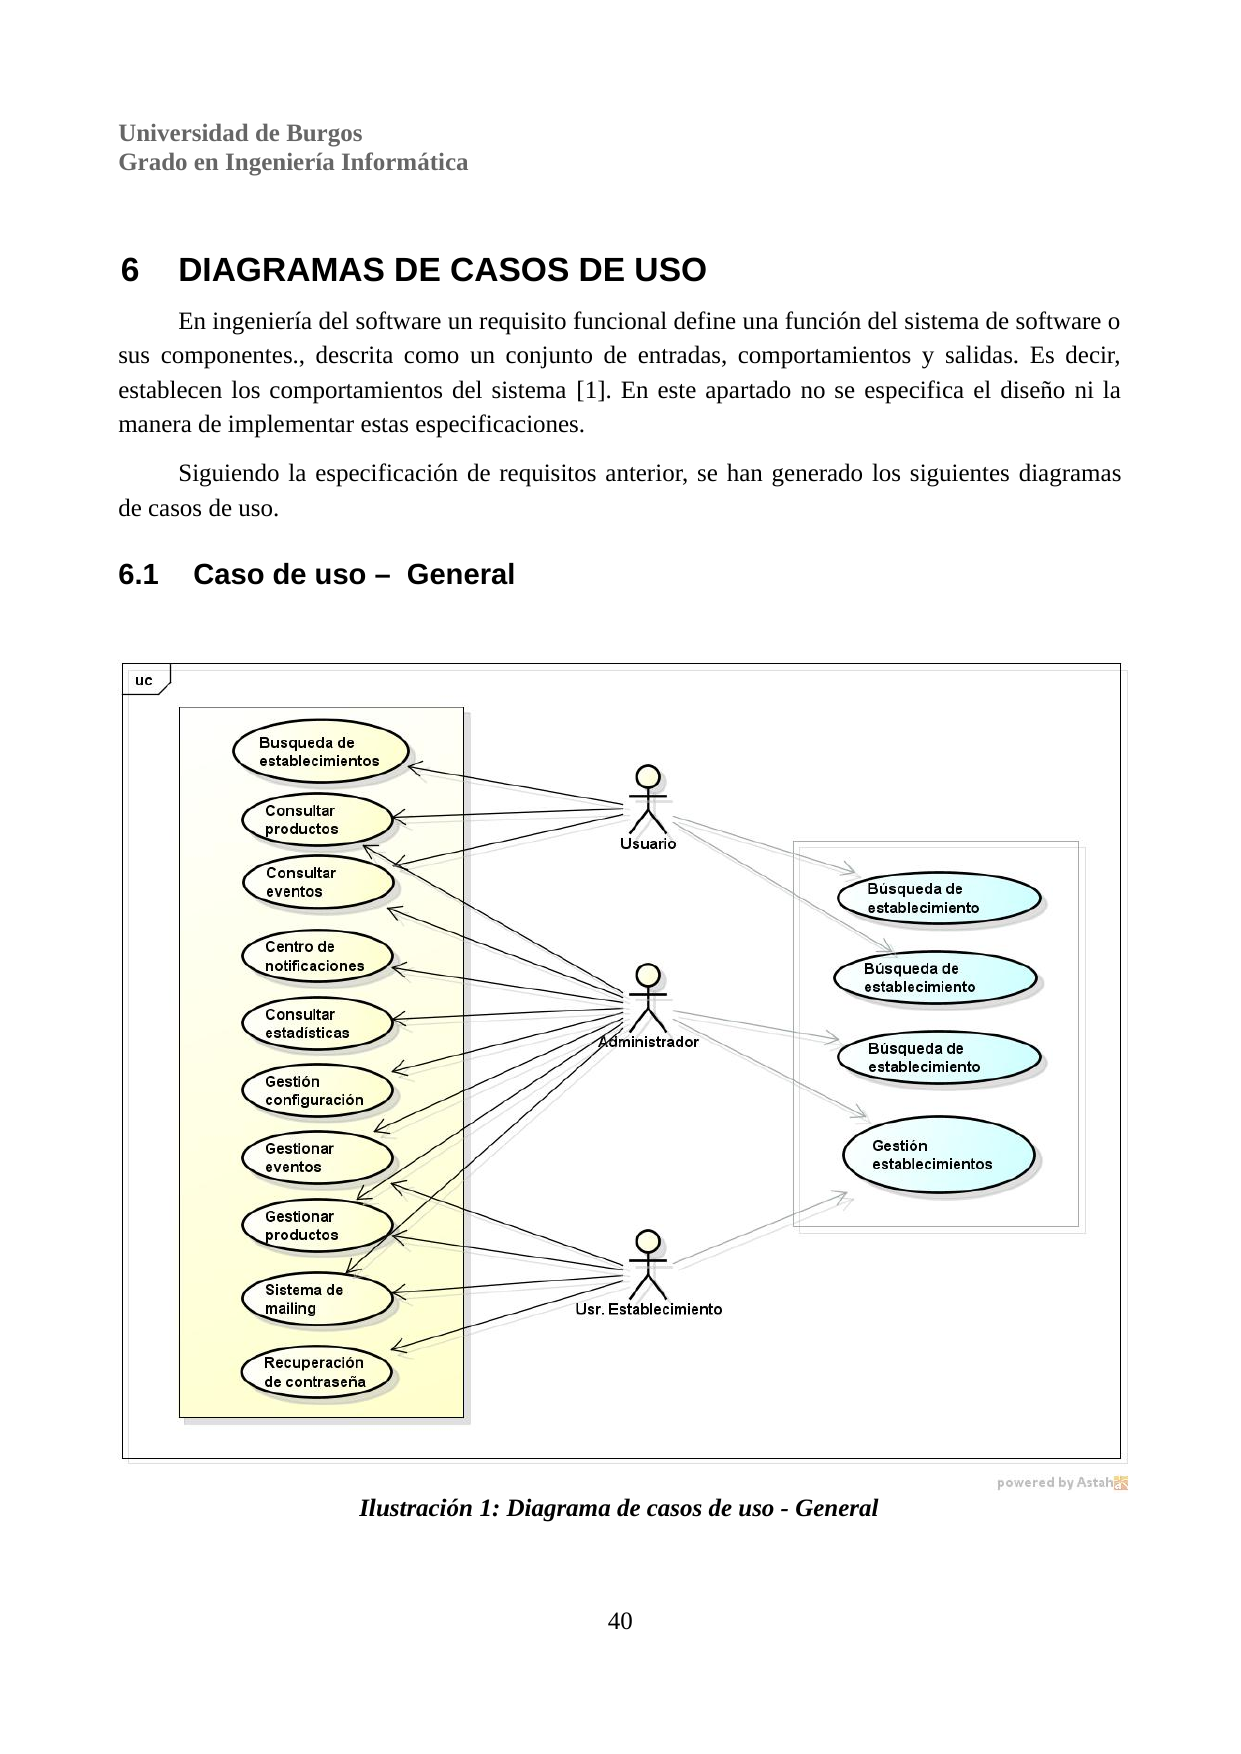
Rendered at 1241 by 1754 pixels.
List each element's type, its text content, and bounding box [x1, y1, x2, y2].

picture [109, 651, 1132, 1494]
text En ingeniería del software un requisito funcional define una función del sistema de software o sus componentes., descrita como un conjunto de entradas, comportamientos y salidas. Es decir, establecen los comportamientos del sistema [1]. En este apartado no se especifica el diseño ni la manera de implementar estas especificaciones. [118, 306, 1122, 438]
text Ilustración 1: Diagrama de casos de uso - General [178, 1494, 1062, 1522]
text Siguiendo la especificación de requisitos anterior, se han generado los siguientes diagramas de casos de uso. [118, 458, 1122, 522]
subtitle Caso de uso – General [118, 557, 1122, 590]
subtitle DIAGRAMAS DE CASOS DE USO [121, 234, 1122, 294]
